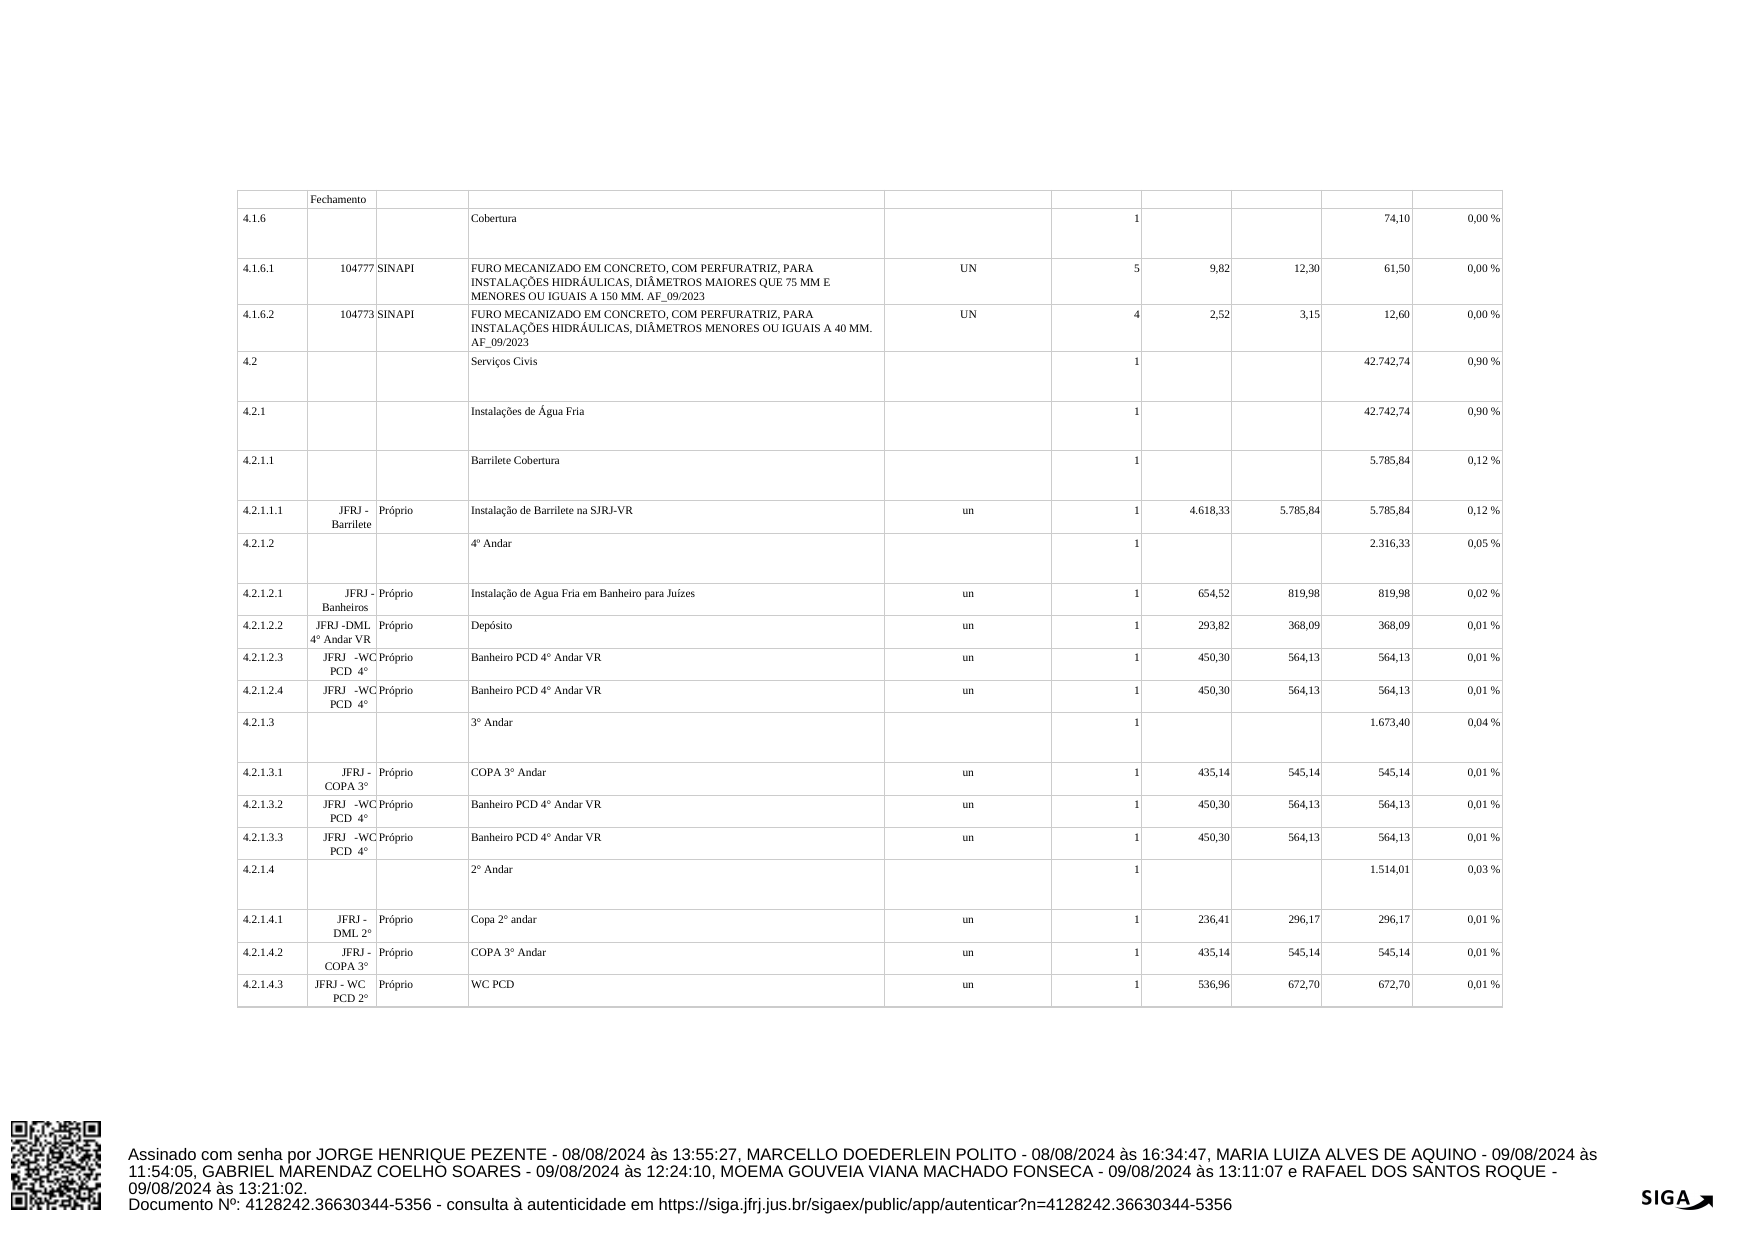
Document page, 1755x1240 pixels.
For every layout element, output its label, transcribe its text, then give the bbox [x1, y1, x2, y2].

table_cell [1232, 209, 1321, 258]
table_cell 545,14 [1322, 943, 1412, 974]
table_cell 5.785,84 [1322, 501, 1412, 533]
table_cell JFRJ - Barrilete [308, 501, 376, 533]
table_cell 4.2.1.3.2 [238, 796, 307, 827]
table_cell 1 [1052, 209, 1141, 258]
table_cell [308, 860, 376, 909]
table_cell 654,52 [1142, 584, 1231, 615]
table_cell [885, 402, 1051, 450]
table_cell 2.316,33 [1322, 534, 1412, 583]
table_cell 4.2.1.2 [238, 534, 307, 583]
table_cell un [885, 943, 1051, 974]
table_cell [1322, 191, 1412, 208]
table_cell 0,01 % [1413, 828, 1502, 859]
table_cell 42.742,74 [1322, 402, 1412, 450]
table_cell 0,01 % [1413, 796, 1502, 827]
table_cell [308, 352, 376, 401]
table_cell [469, 191, 884, 208]
table_cell Instalações de Água Fria [469, 402, 884, 450]
table_cell 236,41 [1142, 910, 1231, 942]
table_cell [377, 191, 468, 208]
table_cell [885, 451, 1051, 500]
table_cell 5.785,84 [1232, 501, 1321, 533]
table_cell [377, 713, 468, 762]
table_cell Próprio [377, 828, 468, 859]
table_cell [1142, 713, 1231, 762]
table_cell 1 [1052, 584, 1141, 615]
table_cell 3° Andar [469, 713, 884, 762]
table_cell 4.2.1.3.1 [238, 763, 307, 794]
table_cell 4.1.6.2 [238, 305, 307, 351]
table_cell [885, 209, 1051, 258]
table_cell 0,05 % [1413, 534, 1502, 583]
table_cell 296,17 [1322, 910, 1412, 942]
table_cell [885, 352, 1051, 401]
table_cell COPA 3° Andar [469, 943, 884, 974]
table_cell - Fechamento [308, 191, 376, 208]
table_cell [308, 209, 376, 258]
table_cell 4.2.1.2.3 [238, 649, 307, 680]
table_cell SINAPI [377, 259, 468, 304]
table_cell 1 [1052, 649, 1141, 680]
table_cell Próprio [377, 763, 468, 794]
table_cell un [885, 681, 1051, 712]
table_cell 545,14 [1322, 763, 1412, 794]
table_cell [1232, 451, 1321, 500]
table_cell 1 [1052, 501, 1141, 533]
table_cell 0,02 % [1413, 584, 1502, 615]
table_cell 1 [1052, 796, 1141, 827]
table_cell 564,13 [1232, 828, 1321, 859]
table_cell 104777 [308, 259, 376, 304]
table_cell [1142, 191, 1231, 208]
table_cell 2° Andar [469, 860, 884, 909]
table_cell 819,98 [1322, 584, 1412, 615]
table_cell [1232, 860, 1321, 909]
table_cell 1 [1052, 713, 1141, 762]
table_cell 1 [1052, 451, 1141, 500]
table_cell 4.2.1.1.1 [238, 501, 307, 533]
table_cell 1 [1052, 616, 1141, 647]
table_cell JFRJ - DML 2° [308, 910, 376, 942]
table_cell 4.2.1.4 [238, 860, 307, 909]
table_cell 4 [1052, 305, 1141, 351]
table_cell un [885, 763, 1051, 794]
table_cell 545,14 [1232, 763, 1321, 794]
table_cell Próprio [377, 501, 468, 533]
table_cell 12,30 [1232, 259, 1321, 304]
table_cell 819,98 [1232, 584, 1321, 615]
table_cell [1232, 191, 1321, 208]
table_cell [1232, 713, 1321, 762]
table_cell 1 [1052, 975, 1141, 1006]
table_cell FURO MECANIZADO EM CONCRETO, COM PERFURATRIZ, PARA INSTALAÇÕES HIDRÁULICAS, DIÂMETROS MAIORES QUE 75 MM E MENORES OU IGUAIS A 150 MM. AF_09/2023 [469, 259, 884, 304]
table_cell 1 [1052, 943, 1141, 974]
table_cell 0,01 % [1413, 910, 1502, 942]
table_cell 564,13 [1322, 681, 1412, 712]
table_cell Instalação de Agua Fria em Banheiro para Juízes [469, 584, 884, 615]
table_cell 4.2.1.2.4 [238, 681, 307, 712]
table_cell 564,13 [1322, 649, 1412, 680]
table_cell 0,01 % [1413, 943, 1502, 974]
table_cell Banheiro PCD 4° Andar VR [469, 681, 884, 712]
table_cell SINAPI [377, 305, 468, 351]
table_cell 0,90 % [1413, 352, 1502, 401]
table_cell 0,01 % [1413, 763, 1502, 794]
table_cell [308, 402, 376, 450]
table_cell Próprio [377, 910, 468, 942]
table_cell 12,60 [1322, 305, 1412, 351]
table_cell 1 [1052, 402, 1141, 450]
table_cell Banheiro PCD 4° Andar VR [469, 828, 884, 859]
table_cell [1232, 534, 1321, 583]
table_cell un [885, 975, 1051, 1006]
table_cell Próprio [377, 584, 468, 615]
table_cell [885, 713, 1051, 762]
table_cell Depósito [469, 616, 884, 647]
table_cell Instalação de Barrilete na SJRJ-VR [469, 501, 884, 533]
table_cell un [885, 501, 1051, 533]
table_cell 74,10 [1322, 209, 1412, 258]
table_cell 564,13 [1232, 681, 1321, 712]
table_cell 4.1.6 [238, 209, 307, 258]
table_cell [1232, 402, 1321, 450]
table_cell 5 [1052, 259, 1141, 304]
table_cell [377, 402, 468, 450]
table_cell 4.2.1.4.2 [238, 943, 307, 974]
table_cell 4.2.1.1 [238, 451, 307, 500]
table_cell 104773 [308, 305, 376, 351]
table_cell [885, 860, 1051, 909]
table_cell 4.1.6.1 [238, 259, 307, 304]
table_cell un [885, 828, 1051, 859]
table_cell 0,90 % [1413, 402, 1502, 450]
table_cell [377, 209, 468, 258]
table_cell un [885, 616, 1051, 647]
table_cell 450,30 [1142, 649, 1231, 680]
table_cell WC PCD [469, 975, 884, 1006]
table_cell [885, 534, 1051, 583]
table_cell 3,15 [1232, 305, 1321, 351]
table_cell Próprio [377, 796, 468, 827]
table_cell Barrilete Cobertura [469, 451, 884, 500]
table_cell 0,00 % [1413, 305, 1502, 351]
table_cell 564,13 [1232, 796, 1321, 827]
table_cell 61,50 [1322, 259, 1412, 304]
table_cell FURO MECANIZADO EM CONCRETO, COM PERFURATRIZ, PARA INSTALAÇÕES HIDRÁULICAS, DIÂMETROS MENORES OU IGUAIS A 40 MM. AF_09/2023 [469, 305, 884, 351]
table_cell 4.618,33 [1142, 501, 1231, 533]
table_cell 293,82 [1142, 616, 1231, 647]
table_cell 1 [1052, 352, 1141, 401]
table_cell 4.2.1 [238, 402, 307, 450]
table_cell 4.2.1.2.1 [238, 584, 307, 615]
table_cell 1 [1052, 910, 1141, 942]
table_cell UN [885, 305, 1051, 351]
table_cell un [885, 584, 1051, 615]
table_cell 1 [1052, 534, 1141, 583]
table_cell [1232, 352, 1321, 401]
table_cell JFRJ -WC PCD 4° [308, 681, 376, 712]
table_cell 536,96 [1142, 975, 1231, 1006]
table_cell 4.2.1.4.3 [238, 975, 307, 1006]
table_cell JFRJ -WC PCD 4° [308, 828, 376, 859]
table_cell Banheiro PCD 4° Andar VR [469, 796, 884, 827]
table_cell 4.2.1.3 [238, 713, 307, 762]
table_cell [1142, 402, 1231, 450]
table_cell un [885, 649, 1051, 680]
table_cell 0,04 % [1413, 713, 1502, 762]
table_cell 0,01 % [1413, 681, 1502, 712]
table_cell 0,12 % [1413, 451, 1502, 500]
table_cell 564,13 [1232, 649, 1321, 680]
table_cell un [885, 796, 1051, 827]
table_cell JFRJ -WC PCD 4° [308, 649, 376, 680]
table_cell 1.514,01 [1322, 860, 1412, 909]
table_cell 5.785,84 [1322, 451, 1412, 500]
table_cell un [885, 910, 1051, 942]
table_cell [308, 451, 376, 500]
table_cell 0,00 % [1413, 209, 1502, 258]
table_cell 1 [1052, 763, 1141, 794]
table_cell 9,82 [1142, 259, 1231, 304]
table_cell 0,12 % [1413, 501, 1502, 533]
table_cell [377, 534, 468, 583]
table_cell Serviços Civis [469, 352, 884, 401]
table_cell 0,01 % [1413, 616, 1502, 647]
table_cell 368,09 [1232, 616, 1321, 647]
table_cell COPA 3° Andar [469, 763, 884, 794]
table_cell 4.2.1.2.2 [238, 616, 307, 647]
table_cell 435,14 [1142, 763, 1231, 794]
table_cell JFRJ - COPA 3° [308, 943, 376, 974]
table_cell Próprio [377, 681, 468, 712]
table_cell 42.742,74 [1322, 352, 1412, 401]
table_cell [1052, 191, 1141, 208]
table_cell 4.2.1.4.1 [238, 910, 307, 942]
table_cell JFRJ - COPA 3° [308, 763, 376, 794]
table_cell Próprio [377, 649, 468, 680]
table_cell JFRJ -WC PCD 4° [308, 796, 376, 827]
table_cell 368,09 [1322, 616, 1412, 647]
table_cell Banheiro PCD 4° Andar VR [469, 649, 884, 680]
table_cell [238, 191, 307, 208]
table_cell [377, 451, 468, 500]
table_cell 672,70 [1322, 975, 1412, 1006]
table_cell Copa 2° andar [469, 910, 884, 942]
table_cell [1142, 860, 1231, 909]
table_cell 2,52 [1142, 305, 1231, 351]
table_cell 0,01 % [1413, 975, 1502, 1006]
table_cell 4º Andar [469, 534, 884, 583]
table_cell 0,01 % [1413, 649, 1502, 680]
table_cell [308, 534, 376, 583]
table_cell 4.2 [238, 352, 307, 401]
table_cell 0,03 % [1413, 860, 1502, 909]
table_cell Cobertura [469, 209, 884, 258]
table_cell 296,17 [1232, 910, 1321, 942]
table_cell 1 [1052, 828, 1141, 859]
table_cell [1142, 451, 1231, 500]
table_cell 0,00 % [1413, 259, 1502, 304]
table_cell JFRJ - WC PCD 2° [308, 975, 376, 1006]
table_cell 4.2.1.3.3 [238, 828, 307, 859]
table_cell 1.673,40 [1322, 713, 1412, 762]
table_cell [1142, 352, 1231, 401]
table_cell 564,13 [1322, 828, 1412, 859]
table_cell 450,30 [1142, 796, 1231, 827]
table_cell 450,30 [1142, 681, 1231, 712]
table_cell [377, 860, 468, 909]
table_cell Próprio [377, 616, 468, 647]
table_cell 672,70 [1232, 975, 1321, 1006]
table_cell Próprio [377, 975, 468, 1006]
table_cell JFRJ -DML 4° Andar VR [308, 616, 376, 647]
table_cell 564,13 [1322, 796, 1412, 827]
table_cell 545,14 [1232, 943, 1321, 974]
table_cell UN [885, 259, 1051, 304]
table_cell JFRJ - Banheiros [308, 584, 376, 615]
table_cell Próprio [377, 943, 468, 974]
table_cell 1 [1052, 860, 1141, 909]
table_cell [1413, 191, 1502, 208]
table_cell [308, 713, 376, 762]
table_cell [885, 191, 1051, 208]
table_cell [1142, 209, 1231, 258]
table_cell 435,14 [1142, 943, 1231, 974]
table_cell [377, 352, 468, 401]
table_cell [1142, 534, 1231, 583]
table_cell 450,30 [1142, 828, 1231, 859]
table_cell 1 [1052, 681, 1141, 712]
